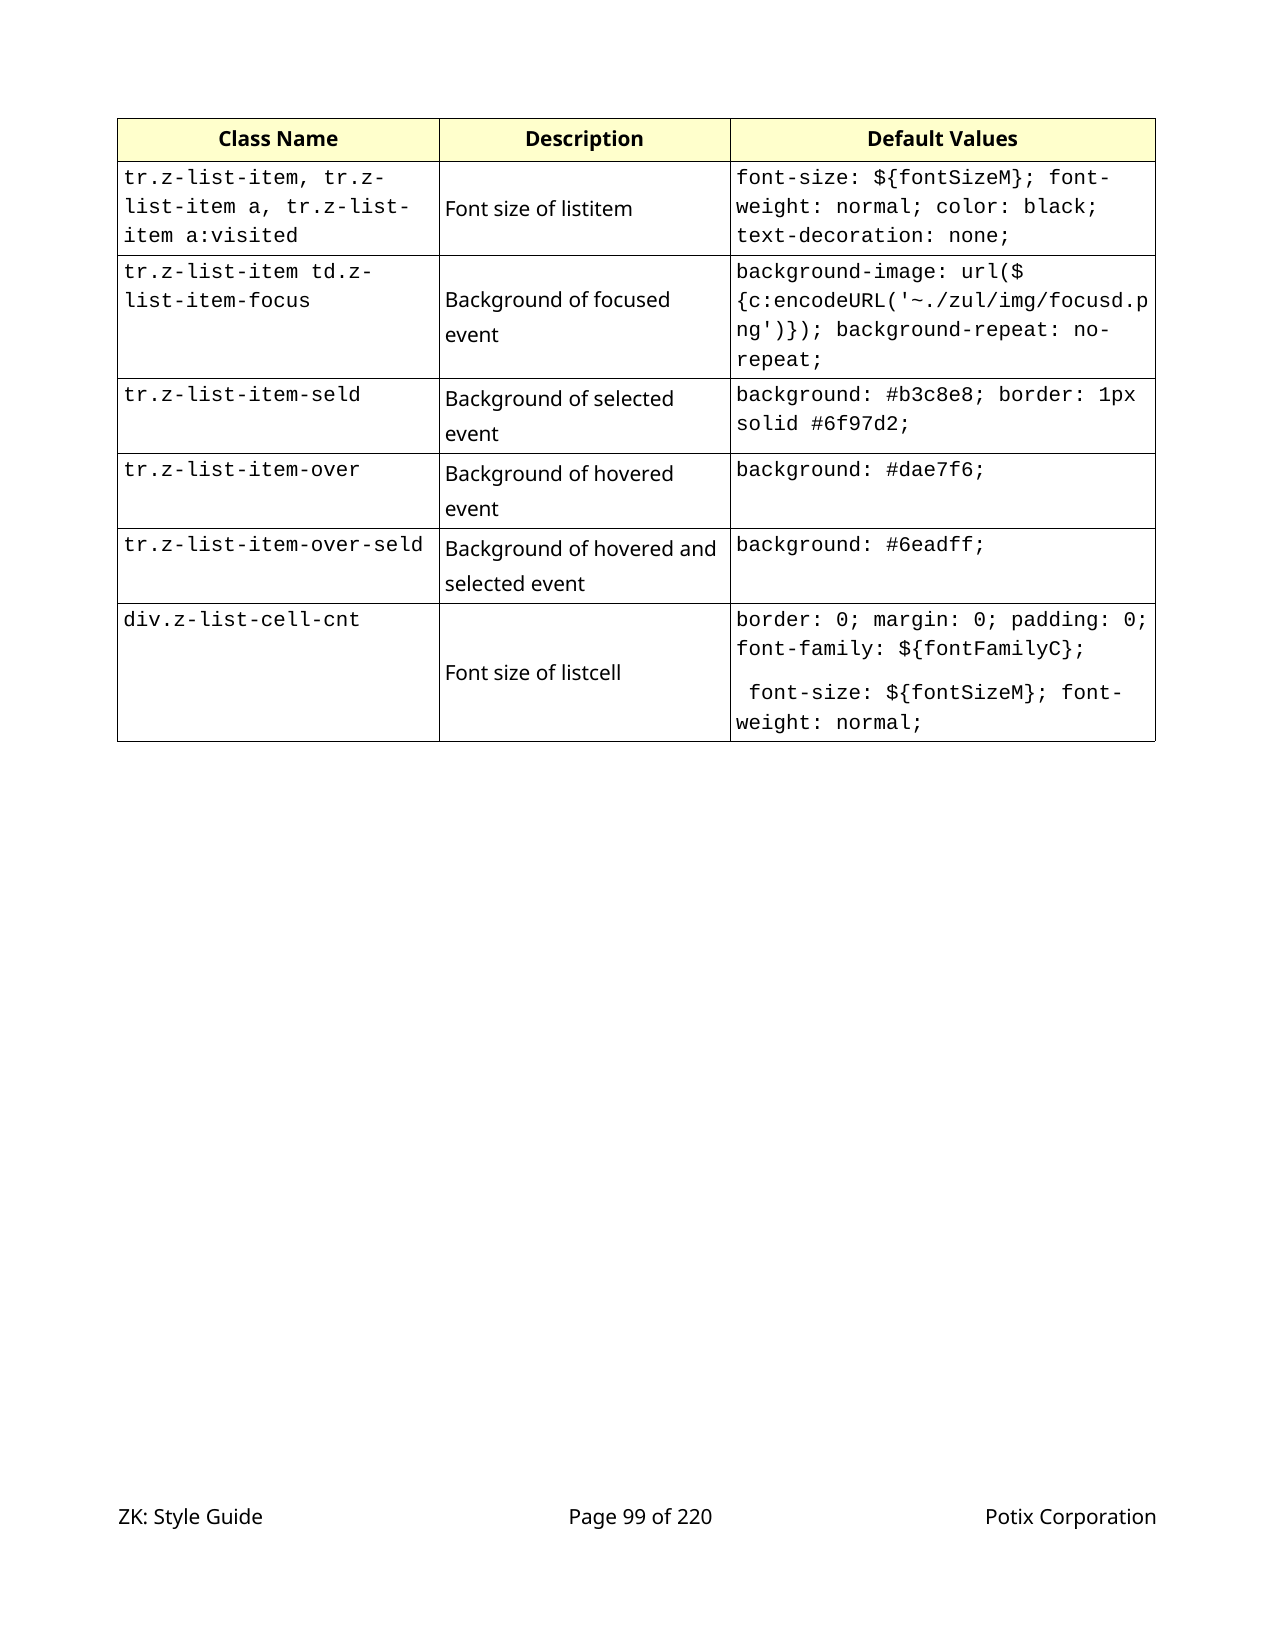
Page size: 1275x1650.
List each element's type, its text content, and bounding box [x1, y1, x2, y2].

table_cell Background of hovered and selected event [440, 529, 730, 603]
table_cell Background of selected event [440, 379, 730, 453]
table_cell border: 0; margin: 0; padding: 0; font-family: ${fontFamilyC}; font-size: ${fontSizeM}; font-weight: normal; [731, 604, 1155, 741]
table_header Class Name [118, 119, 439, 161]
table_cell div.z-list-cell-cnt [118, 604, 439, 741]
table_cell tr.z-list-item, tr.z-list-item a, tr.z-list-item a:visited [118, 162, 439, 255]
table_cell Font size of listitem [440, 162, 730, 255]
table_cell background-image: url(${c:encodeURL('~./zul/img/focusd.png')}); background-repeat: no-repeat; [731, 256, 1155, 378]
table_cell tr.z-list-item-over-seld [118, 529, 439, 603]
table_cell Background of focused event [440, 256, 730, 378]
table_cell Background of hovered event [440, 454, 730, 528]
table_cell background: #dae7f6; [731, 454, 1155, 528]
table_cell background: #b3c8e8; border: 1px solid #6f97d2; [731, 379, 1155, 453]
table_cell tr.z-list-item td.z-list-item-focus [118, 256, 439, 378]
table_cell background: #6eadff; [731, 529, 1155, 603]
table_cell Font size of listcell [440, 604, 730, 741]
table_cell font-size: ${fontSizeM}; font-weight: normal; color: black; text-decoration: none; [731, 162, 1155, 255]
table_cell tr.z-list-item-over [118, 454, 439, 528]
table_cell tr.z-list-item-seld [118, 379, 439, 453]
table_header Default Values [731, 119, 1155, 161]
table_header Description [440, 119, 730, 161]
